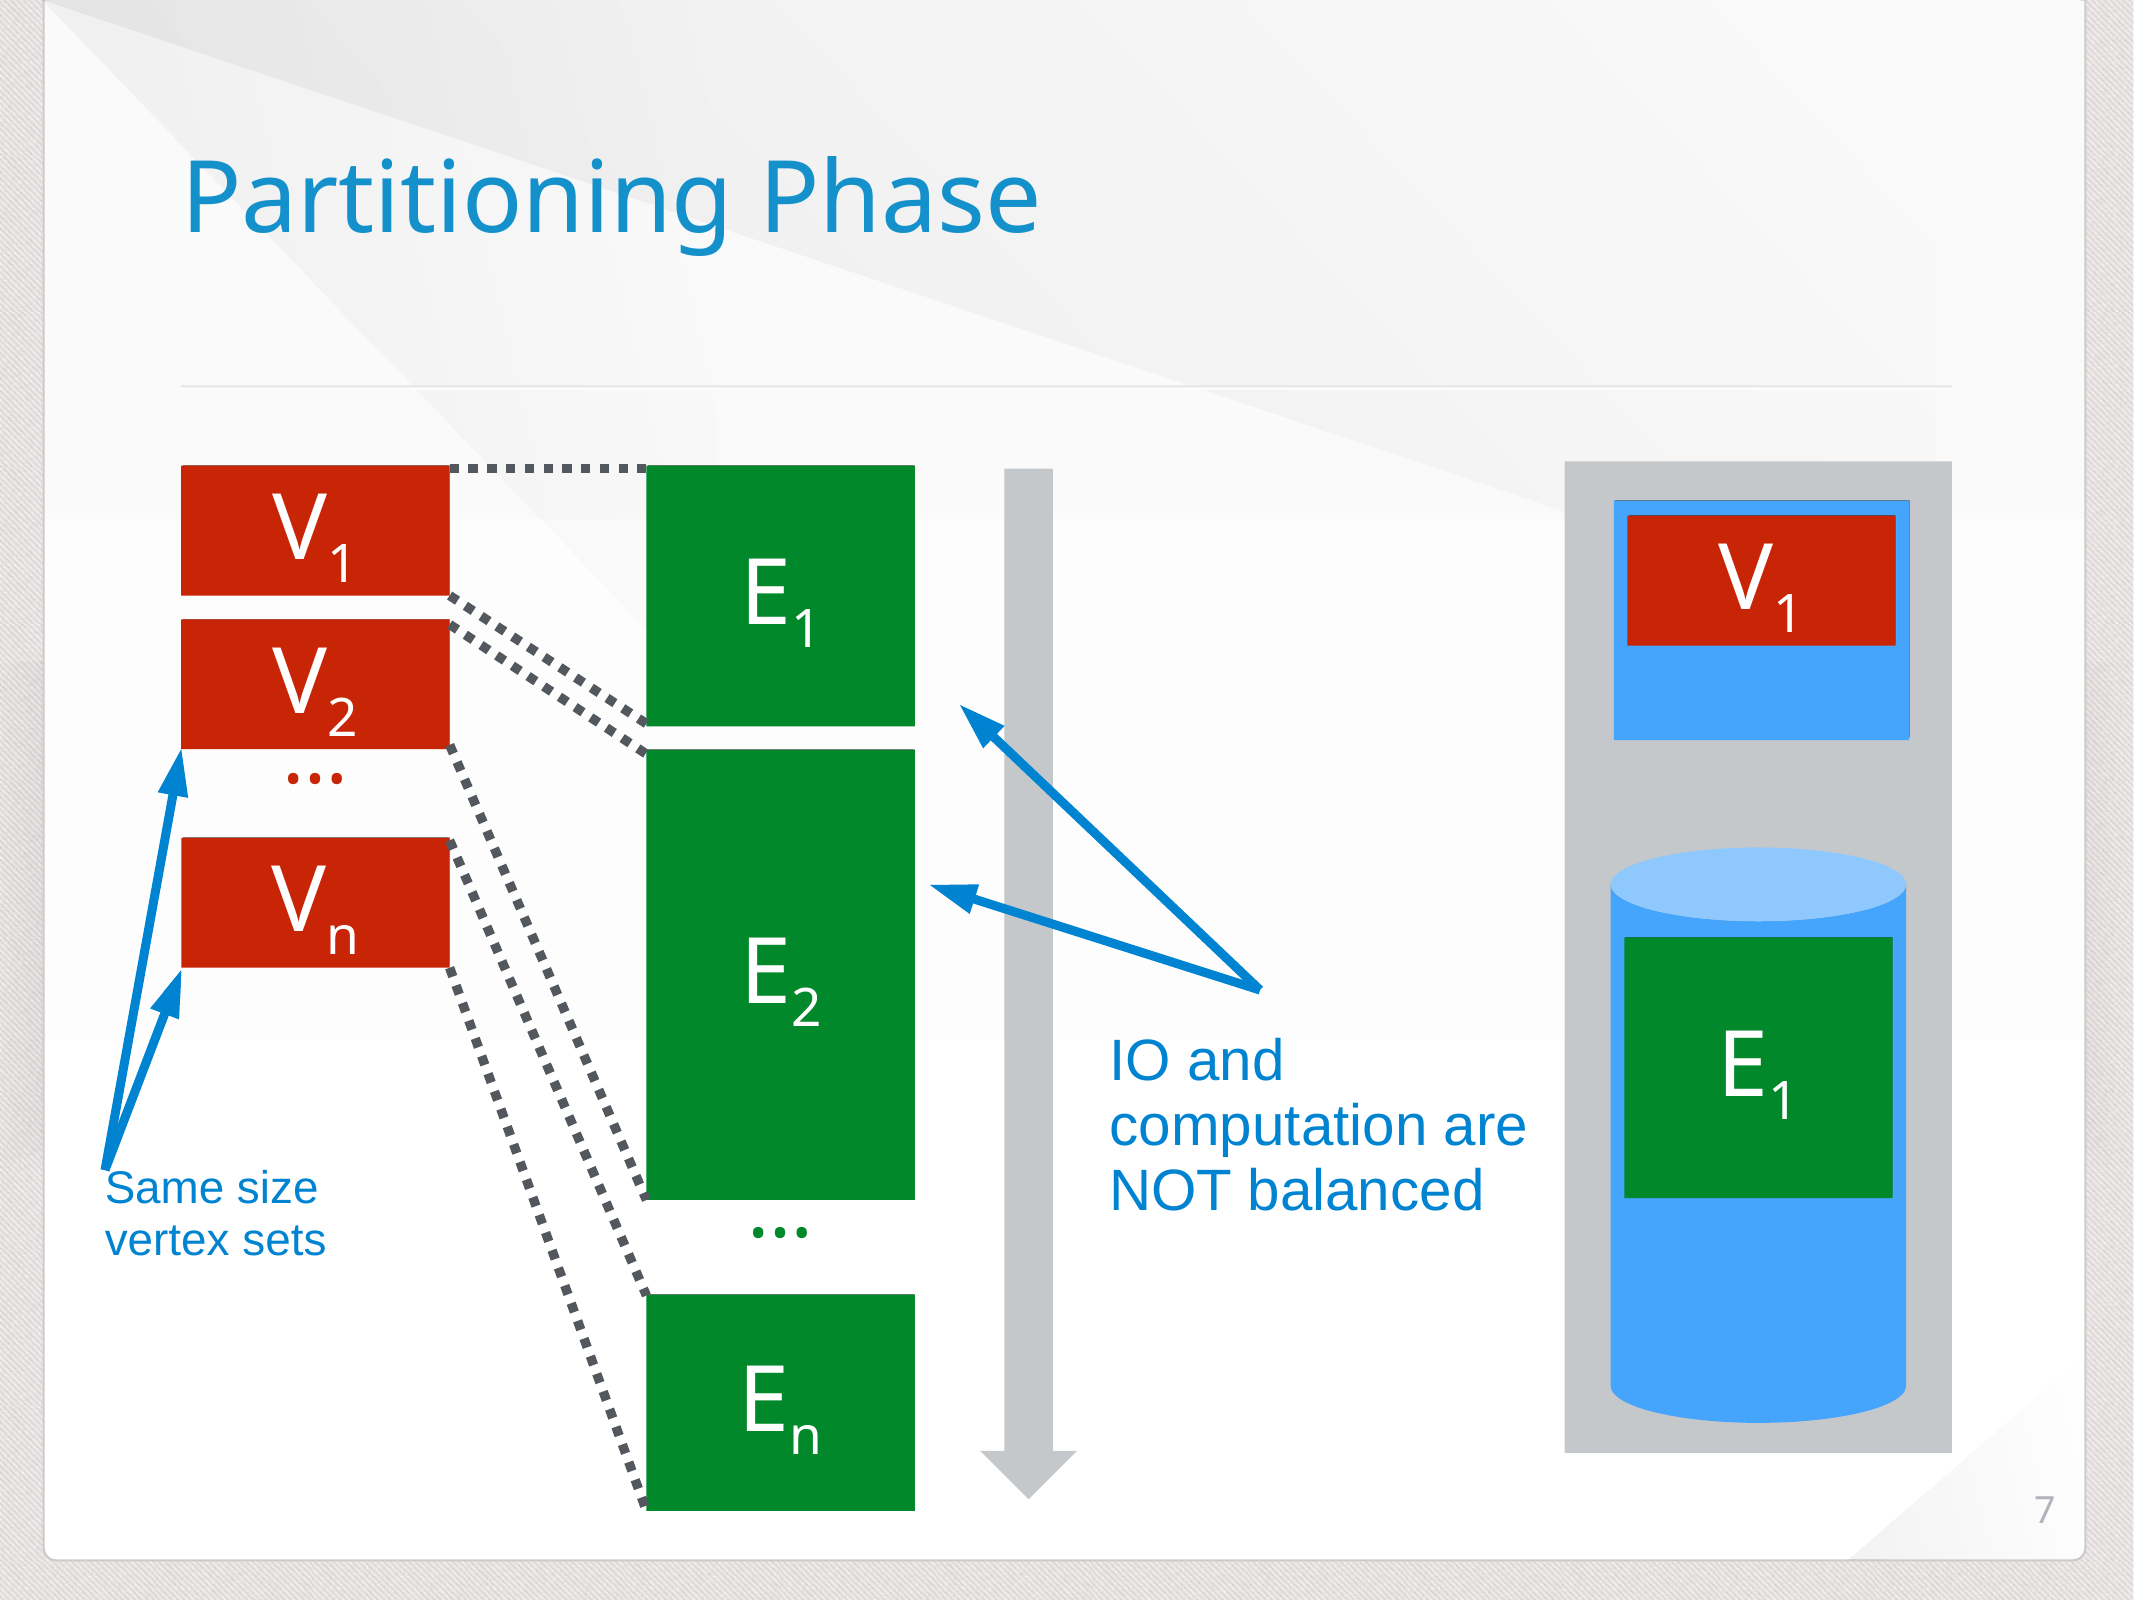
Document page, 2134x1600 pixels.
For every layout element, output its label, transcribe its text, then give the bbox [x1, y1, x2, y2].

text_box [1564, 461, 1952, 1454]
slide_number [1909, 1476, 2071, 1548]
text_box IO and computation are NOT balanced [1095, 1020, 1591, 1396]
text_box V1 [1627, 515, 1896, 646]
text_box [980, 914, 1078, 1500]
text_box … [739, 1125, 822, 1263]
text_box V1 [181, 465, 450, 596]
text_box E2 [646, 749, 915, 1200]
text_box … [274, 671, 357, 809]
text_box Same size vertex sets [90, 1155, 361, 1315]
picture [0, 0, 2134, 1600]
title Partitioning Phase [181, 135, 1953, 344]
text_box [1004, 754, 1053, 919]
text_box V2 [181, 619, 450, 750]
text_box [1004, 468, 1053, 786]
text_box En [646, 1294, 915, 1511]
text_box E1 [1624, 937, 1893, 1199]
title Where We are Compared to the Goal to Beat ? [1610, 847, 1907, 922]
text_box E1 [646, 465, 915, 727]
text_box Vn [181, 837, 450, 968]
